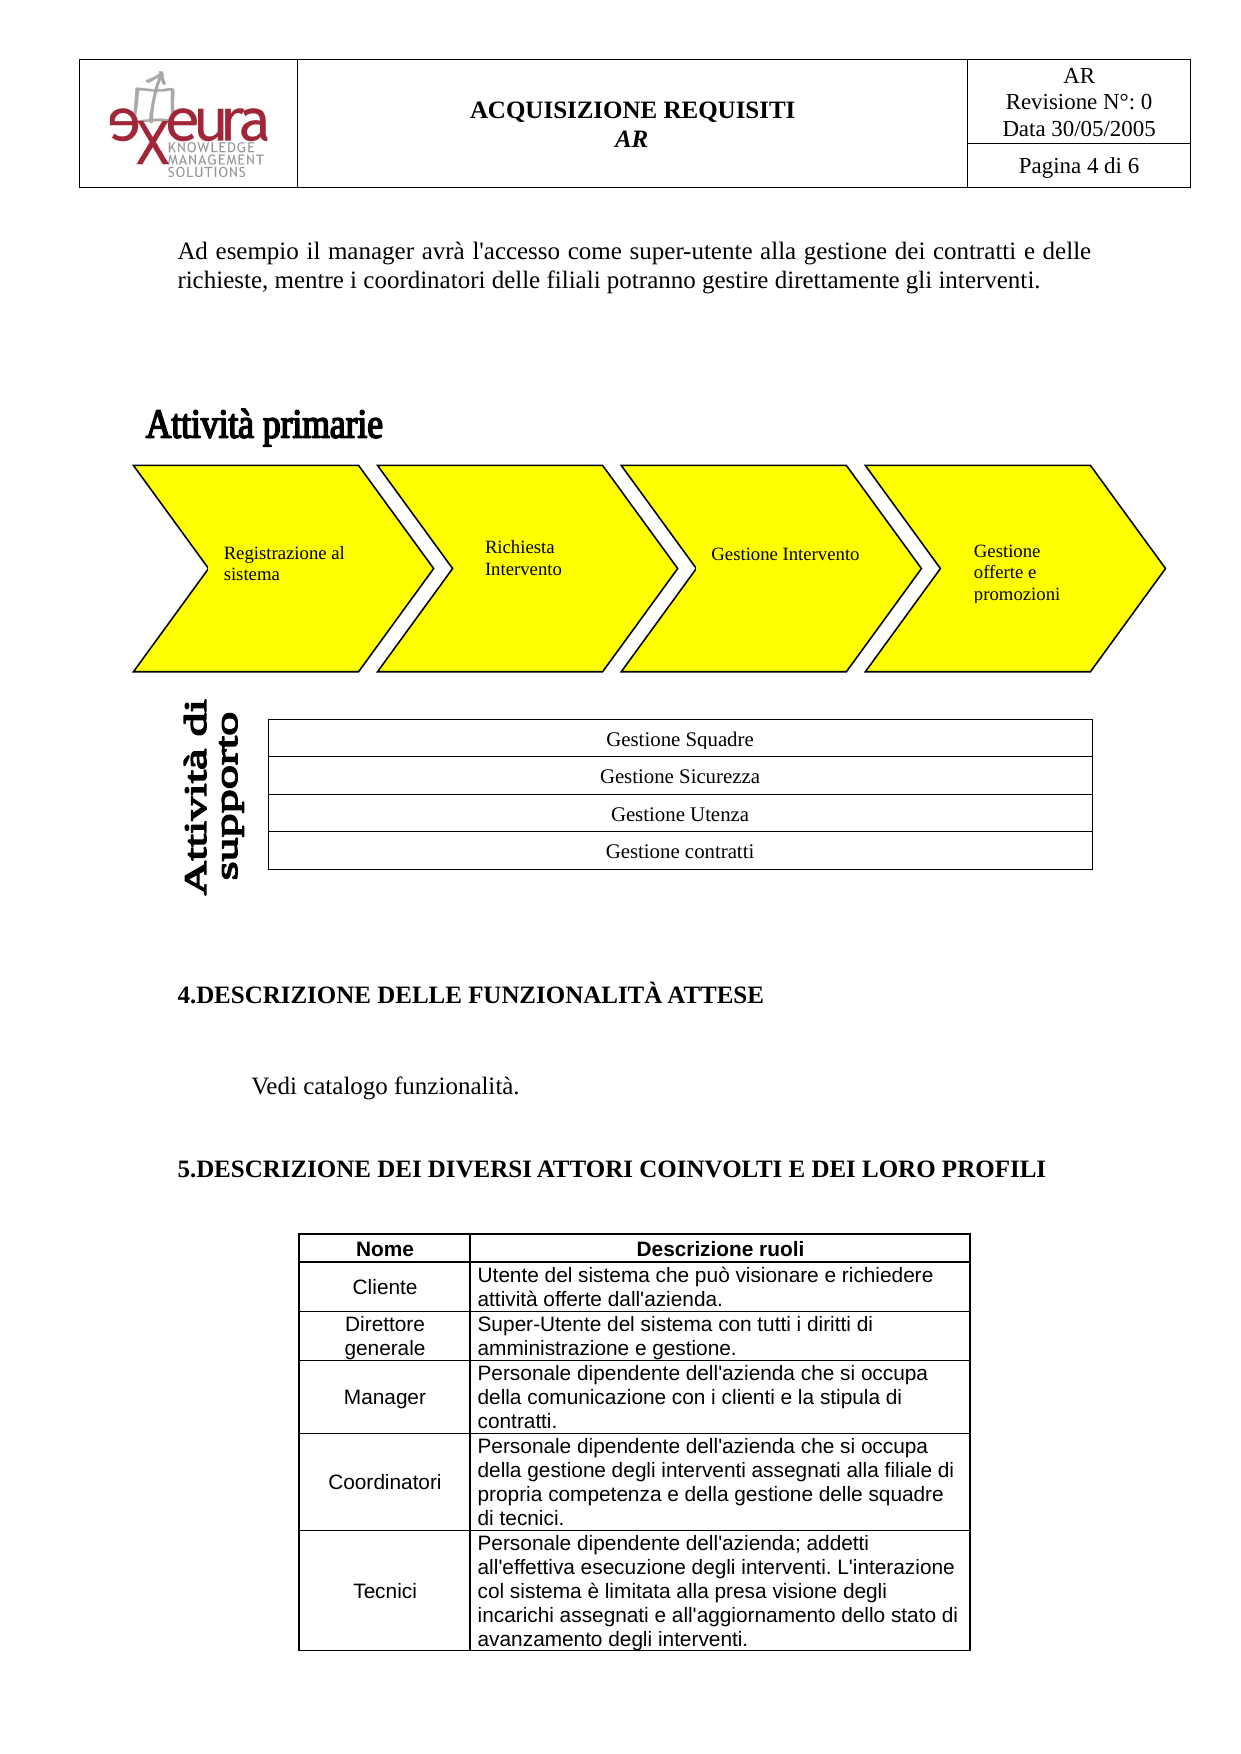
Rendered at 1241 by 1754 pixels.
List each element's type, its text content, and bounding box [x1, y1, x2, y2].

table_cell Personale dipendente dell'azienda che si occupa della comunicazione con i clienti e la stipula di contratti. [471, 1361, 969, 1433]
table_cell Manager [300, 1361, 469, 1433]
text Gestione Intervento [711, 543, 867, 564]
text Gestione offerte e promozioni [974, 539, 1094, 603]
text Vedi catalogo funzionalità. [177, 1071, 1092, 1100]
text Ad esempio il manager avrà l'accesso come super-utente alla gestione dei contratti e delle richieste, mentre i coordinatori delle filiali potranno gestire direttamente gli interventi. [177, 236, 1092, 294]
table_cell Direttore generale [300, 1312, 469, 1360]
picture [109, 70, 268, 177]
table_cell Personale dipendente dell'azienda che si occupa della gestione degli interventi assegnati alla filiale di propria competenza e della gestione delle squadre di tecnici. [471, 1434, 969, 1529]
table_header Nome [300, 1235, 469, 1261]
text Richiesta Intervento [485, 536, 602, 579]
subtitle Descrizione delle funzionalità attese [177, 980, 1092, 1009]
table_cell Super-Utente del sistema con tutti i diritti di amministrazione e gestione. [471, 1312, 969, 1360]
table_cell Utente del sistema che può visionare e richiedere attività offerte dall'azienda. [471, 1263, 969, 1311]
text Gestione Sicurezza [282, 764, 1077, 786]
text Gestione Utenza [282, 801, 1077, 824]
table_header Descrizione ruoli [471, 1235, 969, 1261]
text Gestione contratti [282, 839, 1077, 861]
table_cell Personale dipendente dell'azienda; addetti all'effettiva esecuzione degli interventi. L'interazione col sistema è limitata alla presa visione degli incarichi assegnati e all'aggiornamento dello stato di avanzamento degli interventi. [471, 1531, 969, 1650]
text Gestione Squadre [282, 726, 1077, 749]
table_cell Cliente [300, 1263, 469, 1311]
text Registrazione al sistema [223, 542, 362, 585]
subtitle Descrizione dei diversi attori coinvolti e dei loro profili [177, 1154, 1092, 1183]
table_cell Coordinatori [300, 1434, 469, 1529]
table_cell Tecnici [300, 1531, 469, 1650]
